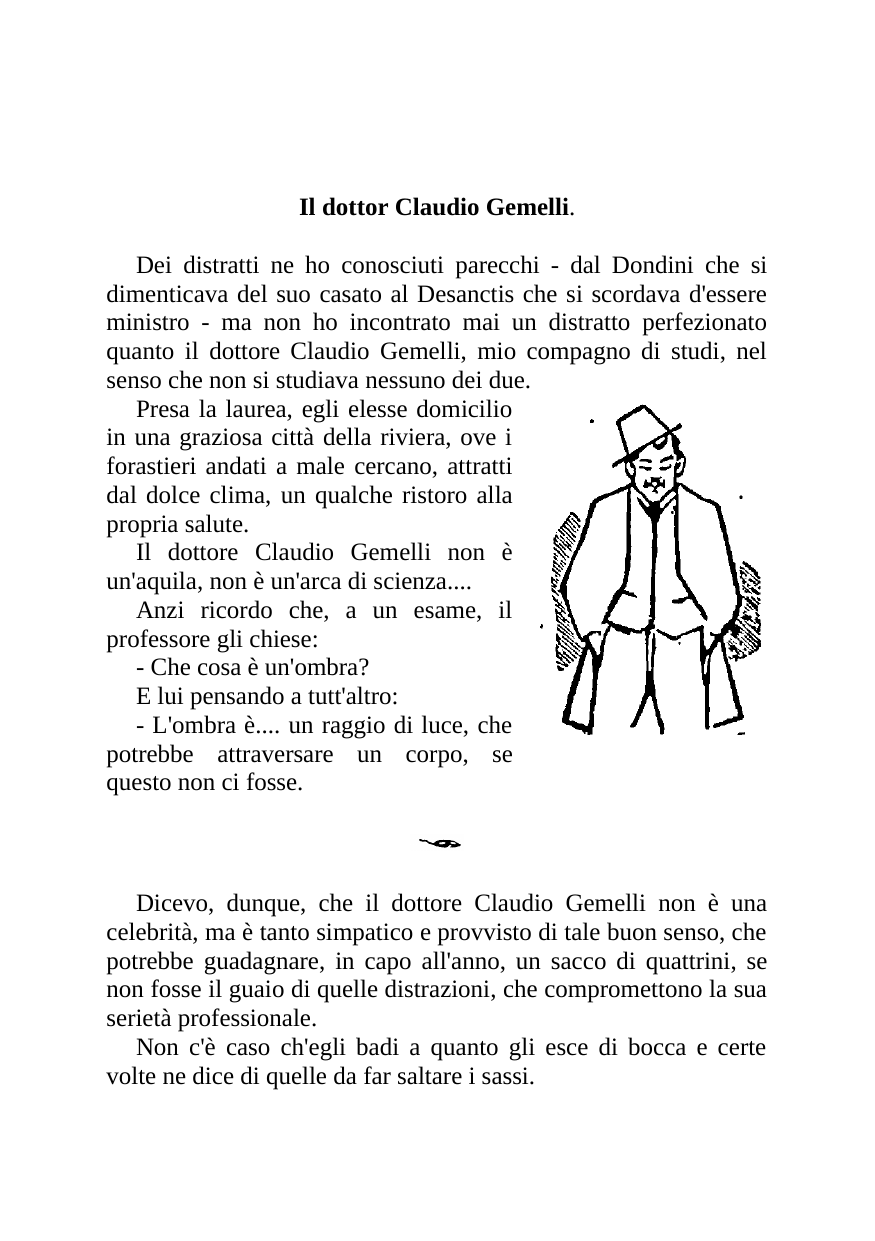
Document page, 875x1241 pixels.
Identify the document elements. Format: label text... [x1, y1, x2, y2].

text Presa la laurea, egli elesse domicilio in una graziosa città della riviera, ove i forastieri andati a male cercano, attratti dal dolce clima, un qualche ristoro alla propria salute. [106, 394, 768, 747]
text Il dottor Claudio Gemelli. [106, 192, 768, 221]
text - Che cosa è un'ombra? [106, 652, 532, 681]
picture [410, 834, 464, 851]
text Anzi ricordo che, a un esame, il professore gli chiese: [106, 595, 532, 652]
text Non c'è caso ch'egli badi a quanto gli esce di bocca e certe volte ne dice di quelle da far saltare i sassi. [106, 1032, 768, 1089]
text Il dottore Claudio Gemelli non è un'aquila, non è un'arca di scienza.... [106, 537, 532, 595]
text Dei distratti ne ho conosciuti parecchi - dal Dondini che si dimenticava del suo casato al Desanctis che si scordava d'essere ministro - ma non ho incontrato mai un distratto perfezionato quanto il dottore Claudio Gemelli, mio compagno di studi, nel senso che non si studiava nessuno dei due. [106, 250, 768, 394]
text Dicevo, dunque, che il dottore Claudio Gemelli non è una celebrità, ma è tanto simpatico e provvisto di tale buon senso, che potrebbe guadagnare, in capo all'anno, un sacco di quattrini, se non fosse il guaio di quelle distrazioni, che compromettono la sua serietà professionale. [106, 888, 768, 1032]
picture [533, 395, 767, 746]
text - L'ombra è.... un raggio di luce, che potrebbe attraversare un corpo, se questo non ci fosse. [106, 710, 768, 796]
text E lui pensando a tutt'altro: [106, 681, 532, 710]
